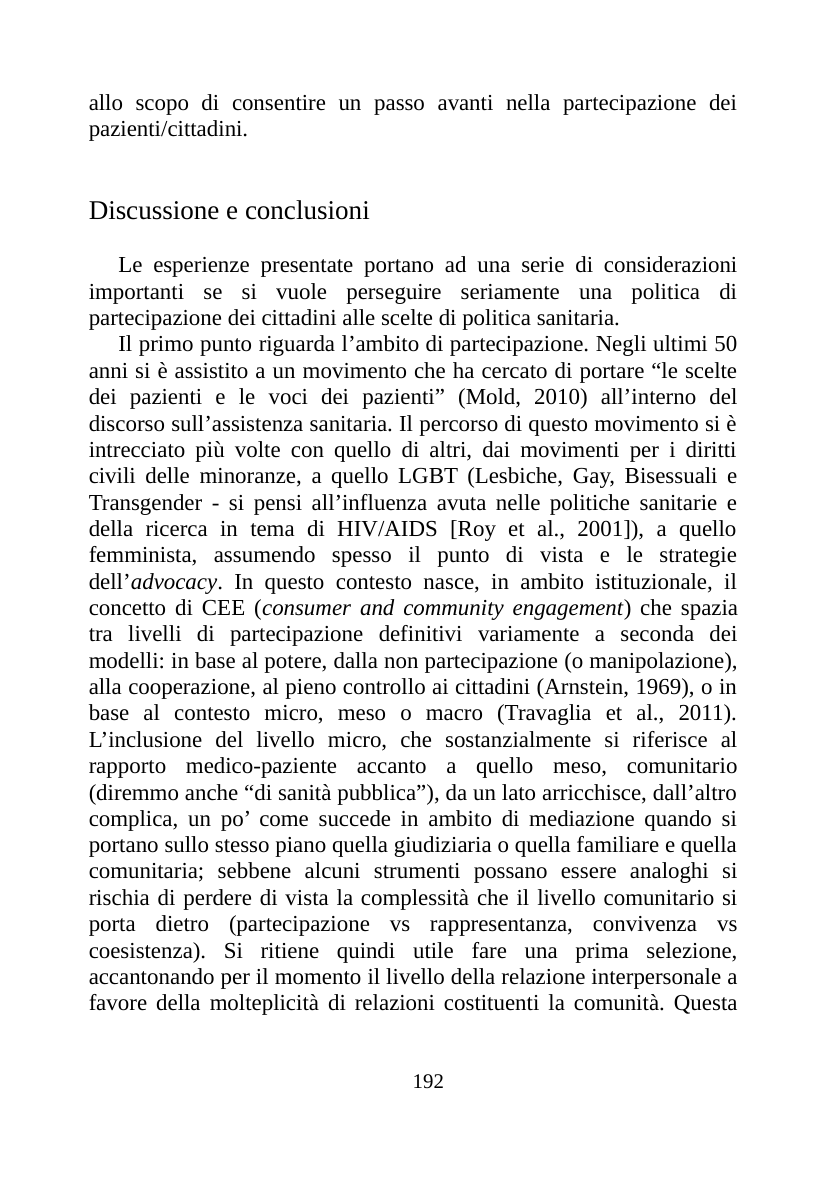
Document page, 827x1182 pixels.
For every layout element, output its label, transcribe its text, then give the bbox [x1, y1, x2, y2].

text Le esperienze presentate portano ad una serie di considerazioni importanti se si vuole perseguire seriamente una politica di partecipazione dei cittadini alle scelte di politica sanitaria. [88, 251, 738, 331]
subtitle Discussione e conclusioni [88, 194, 738, 225]
text Il primo punto riguarda l’ambito di partecipazione. Negli ultimi 50 anni si è assistito a un movimento che ha cercato di portare “le scelte dei pazienti e le voci dei pazienti” (Mold, 2010) all’interno del discorso sull’assistenza sanitaria. Il percorso di questo movimento si è intrecciato più volte con quello di altri, dai movimenti per i diritti civili delle minoranze, a quello LGBT (Lesbiche, Gay, Bisessuali e Transgender - si pensi all’influenza avuta nelle politiche sanitarie e della ricerca in tema di HIV/AIDS [Roy et al., 2001]), a quello femminista, assumendo spesso il punto di vista e le strategie dell’advocacy. In questo contesto nasce, in ambito istituzionale, il concetto di CEE (consumer and community engagement) che spazia tra livelli di partecipazione definitivi variamente a seconda dei modelli: in base al potere, dalla non partecipazione (o manipolazione), alla cooperazione, al pieno controllo ai cittadini (Arnstein, 1969), o in base al contesto micro, meso o macro (Travaglia et al., 2011). L’inclusione del livello micro, che sostanzialmente si riferisce al rapporto medico-paziente accanto a quello meso, comunitario (diremmo anche “di sanità pubblica”), da un lato arricchisce, dall’altro complica, un po’ come succede in ambito di mediazione quando si portano sullo stesso piano quella giudiziaria o quella familiare e quella comunitaria; sebbene alcuni strumenti possano essere analoghi si rischia di perdere di vista la complessità che il livello comunitario si porta dietro (partecipazione vs rappresentanza, convivenza vs coesistenza). Si ritiene quindi utile fare una prima selezione, accantonando per il momento il livello della relazione interpersonale a favore della molteplicità di relazioni costituenti la comunità. Questa [88, 331, 738, 1016]
text allo scopo di consentire un passo avanti nella partecipazione dei pazienti/cittadini. [88, 88, 738, 141]
